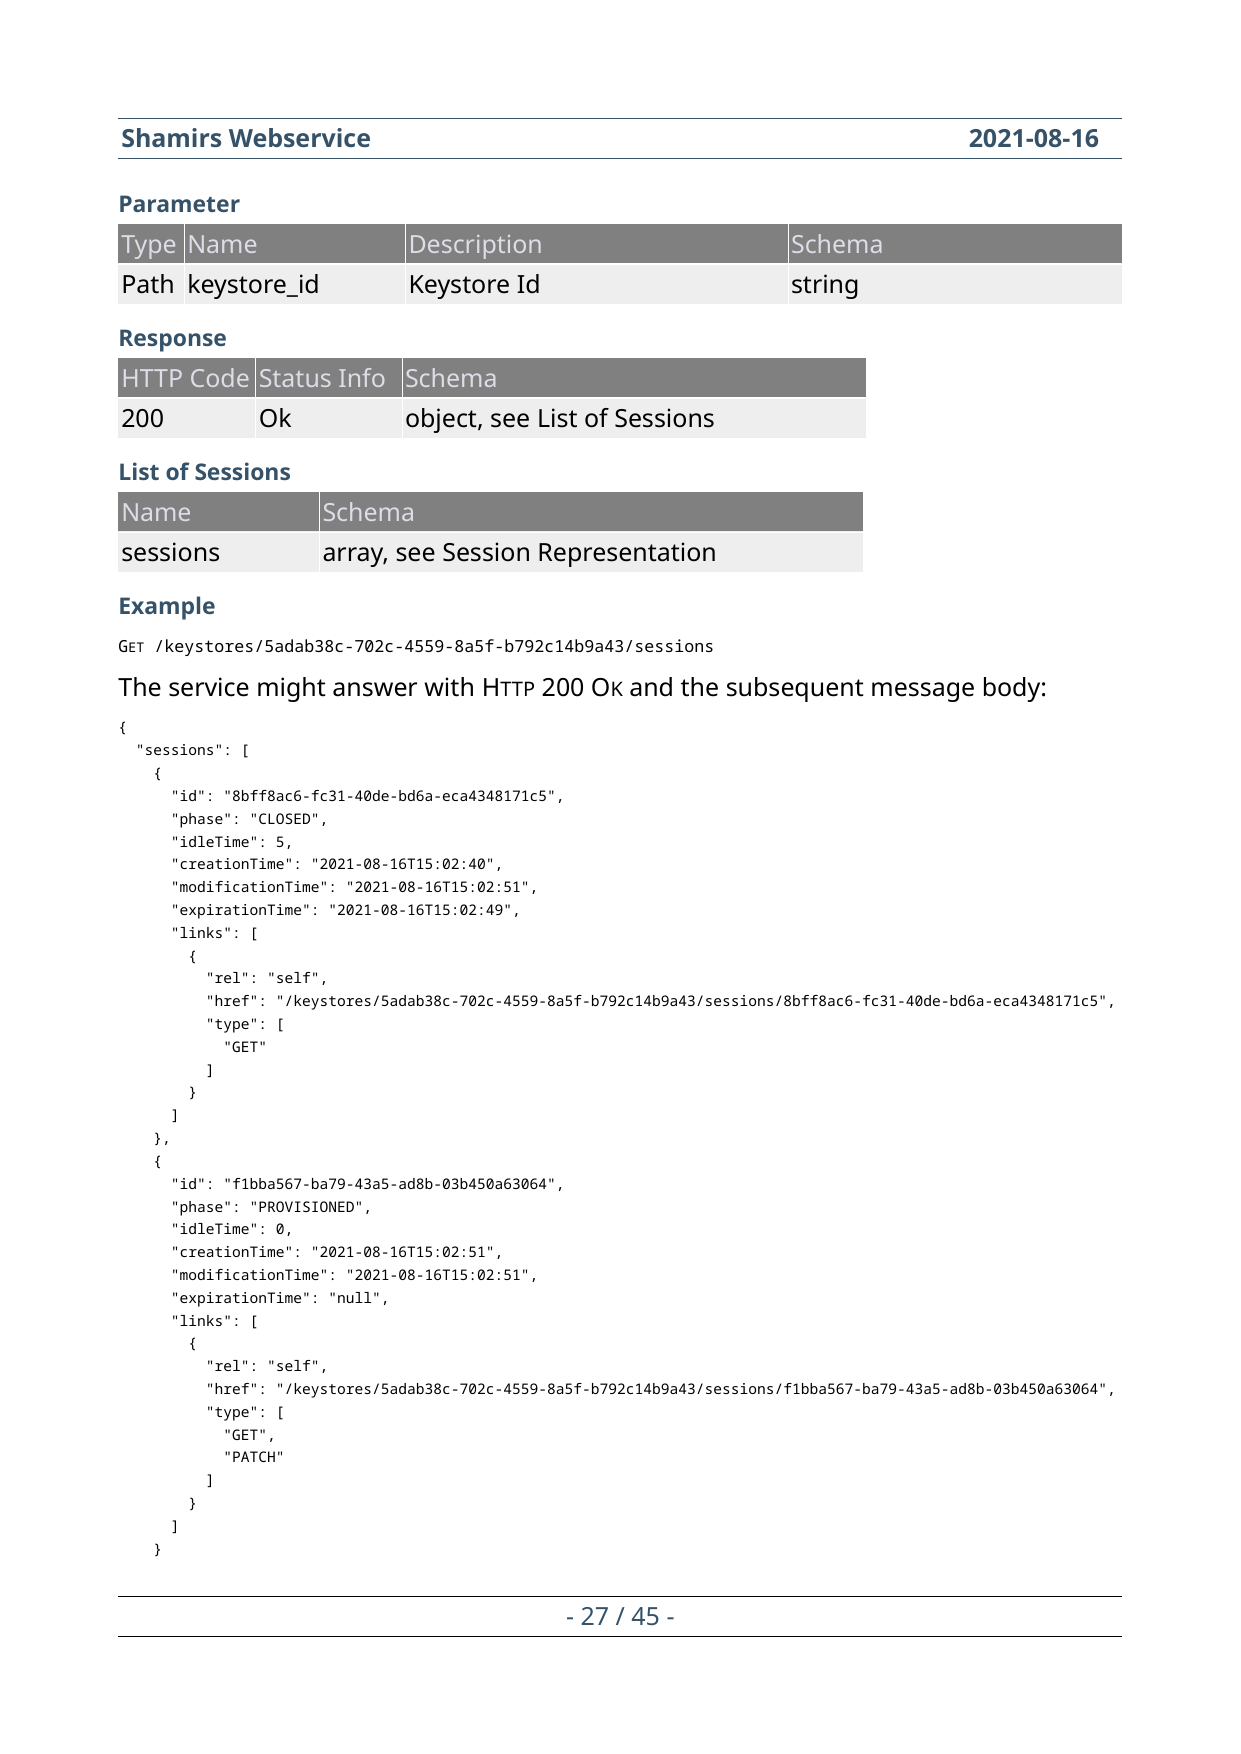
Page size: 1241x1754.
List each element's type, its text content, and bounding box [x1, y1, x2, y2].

text { [118, 763, 1122, 783]
text }, [118, 1128, 1122, 1148]
table_header Type [118, 224, 184, 263]
table_cell 200 [118, 399, 255, 438]
text "href": "/keystores/5adab38c-702c-4559-8a5f-b792c14b9a43/sessions/8bff8ac6-fc31-40de-bd6a-eca4348171c5", [118, 991, 1122, 1011]
text Example [118, 589, 1122, 621]
text "links": [ [118, 923, 1122, 942]
text "creationTime": "2021-08-16T15:02:51", [118, 1242, 1122, 1262]
text "idleTime": 0, [118, 1219, 1122, 1239]
table_cell keystore_id [185, 265, 405, 304]
text Get /keystores/5adab38c-702c-4559-8a5f-b792c14b9a43/sessions [118, 634, 1122, 657]
text "GET", [118, 1424, 1122, 1444]
text "modificationTime": "2021-08-16T15:02:51", [118, 877, 1122, 897]
text "type": [ [118, 1402, 1122, 1422]
text } [118, 1538, 1122, 1558]
table_header Schema [403, 358, 866, 397]
text List of Sessions [118, 456, 1122, 487]
text { [118, 1151, 1122, 1171]
text "links": [ [118, 1310, 1122, 1330]
text { [118, 945, 1122, 965]
text "id": "f1bba567-ba79-43a5-ad8b-03b450a63064", [118, 1173, 1122, 1193]
text } [118, 1493, 1122, 1513]
table_cell object, see List of Sessions [403, 399, 866, 438]
text "idleTime": 5, [118, 831, 1122, 851]
text "rel": "self", [118, 968, 1122, 988]
text "id": "8bff8ac6-fc31-40de-bd6a-eca4348171c5", [118, 786, 1122, 806]
text "expirationTime": "null", [118, 1288, 1122, 1307]
text { [118, 1333, 1122, 1353]
text ] [118, 1470, 1122, 1490]
text "type": [ [118, 1014, 1122, 1034]
text Response [118, 322, 1122, 353]
text Parameter [118, 188, 1122, 219]
text "modificationTime": "2021-08-16T15:02:51", [118, 1265, 1122, 1285]
table_cell array, see Session Representation [320, 533, 863, 572]
table_header Schema [789, 224, 1122, 263]
table_header HTTP Code [118, 358, 255, 397]
text "href": "/keystores/5adab38c-702c-4559-8a5f-b792c14b9a43/sessions/f1bba567-ba79-43a5-ad8b-03b450a63064", [118, 1379, 1122, 1399]
table_cell sessions [118, 533, 319, 572]
text } [118, 1082, 1122, 1102]
text "rel": "self", [118, 1356, 1122, 1376]
text "phase": "CLOSED", [118, 808, 1122, 828]
table_header Name [118, 492, 319, 531]
text "GET" [118, 1037, 1122, 1057]
table_header Description [406, 224, 788, 263]
table_cell Ok [256, 399, 402, 438]
text "creationTime": "2021-08-16T15:02:40", [118, 854, 1122, 874]
table_header Schema [320, 492, 863, 531]
text ] [118, 1059, 1122, 1079]
table_header Name [185, 224, 405, 263]
text "expirationTime": "2021-08-16T15:02:49", [118, 900, 1122, 920]
text The service might answer with Http 200 Ok and the subsequent message body: [118, 669, 1122, 703]
text ] [118, 1105, 1122, 1125]
text "sessions": [ [118, 740, 1122, 760]
text ] [118, 1516, 1122, 1536]
text "phase": "PROVISIONED", [118, 1196, 1122, 1216]
table_cell Path [118, 265, 184, 304]
table_header Status Info [256, 358, 402, 397]
text "PATCH" [118, 1447, 1122, 1467]
table_cell Keystore Id [406, 265, 788, 304]
text { [118, 717, 1122, 737]
table_cell string [789, 265, 1122, 304]
